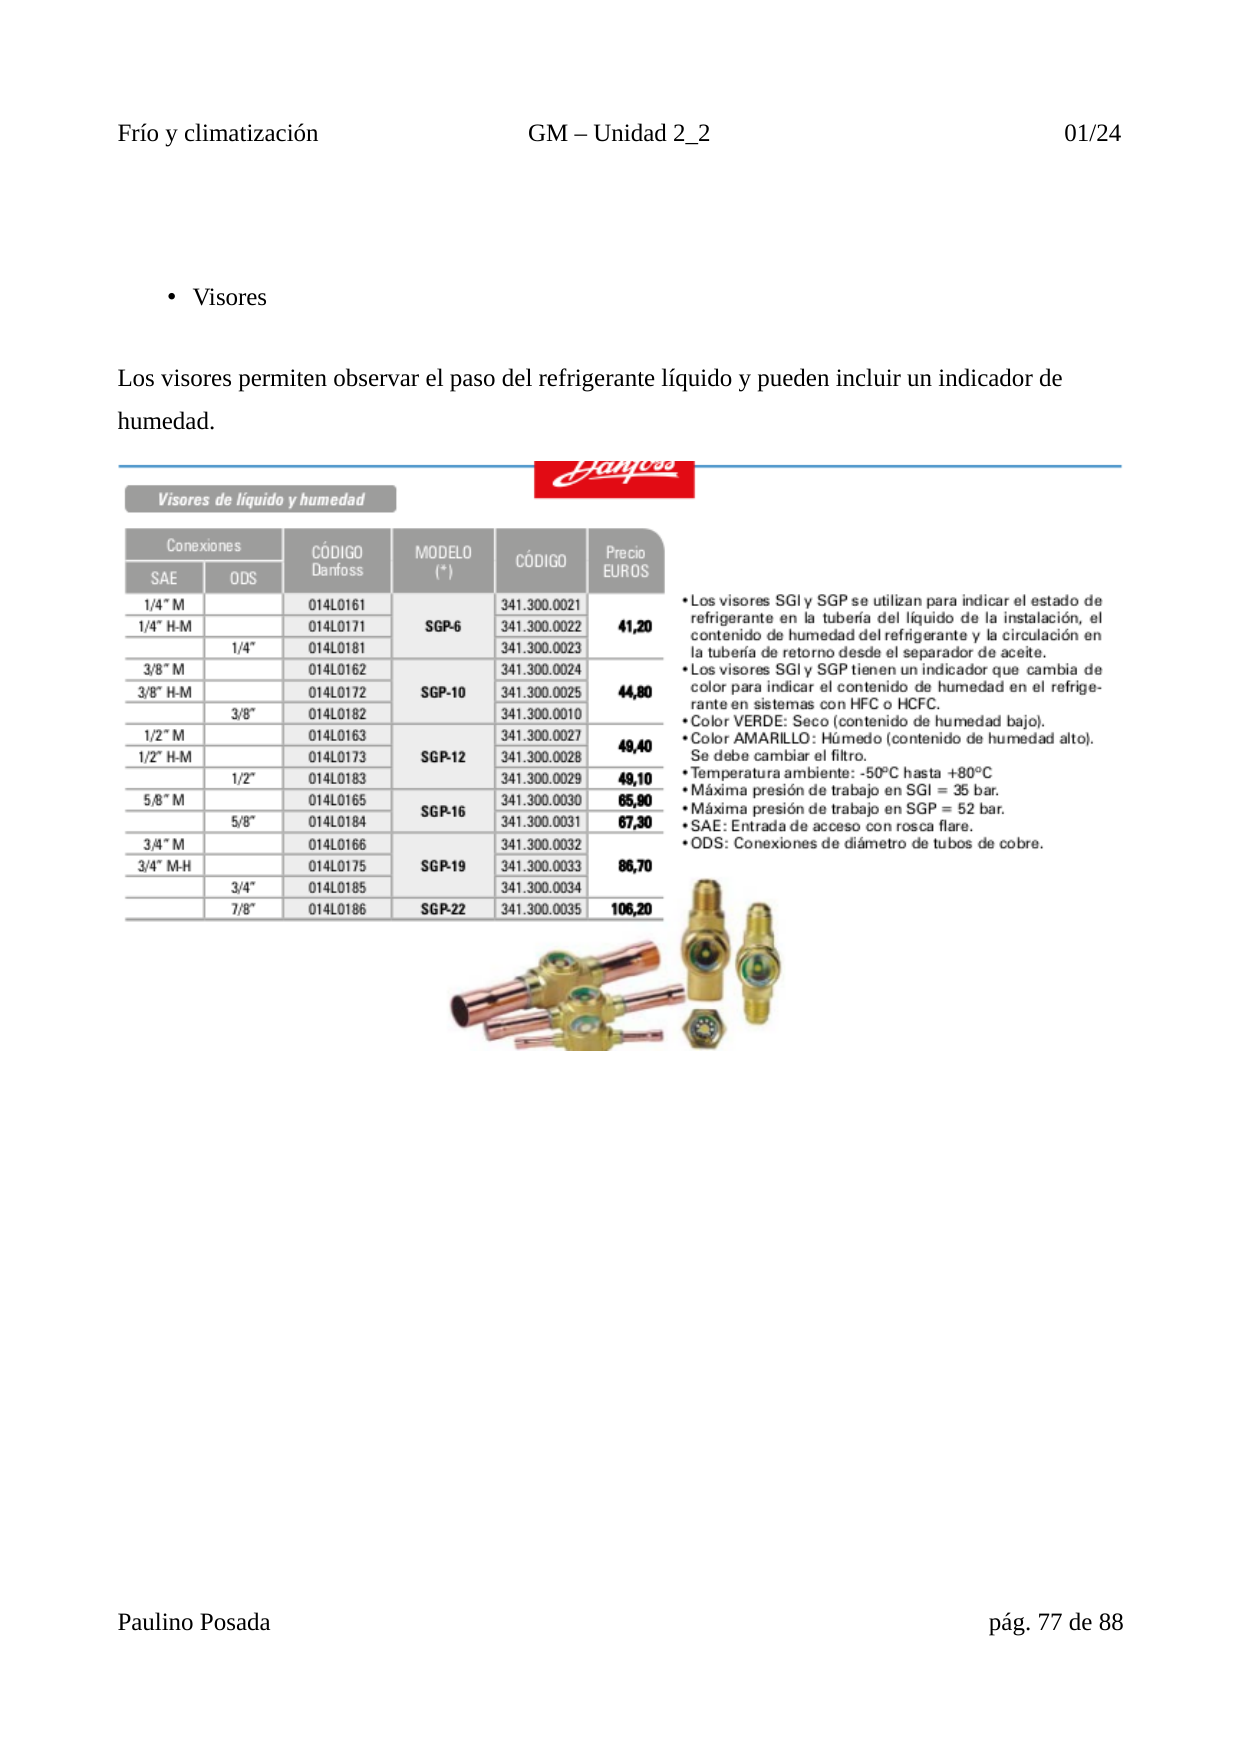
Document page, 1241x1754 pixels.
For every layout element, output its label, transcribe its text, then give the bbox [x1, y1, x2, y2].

text Los visores permiten observar el paso del refrigerante líquido y pueden incluir un indicador de humedad. [117, 363, 1123, 434]
picture [118, 461, 1123, 1051]
list Visores [167, 282, 1123, 311]
